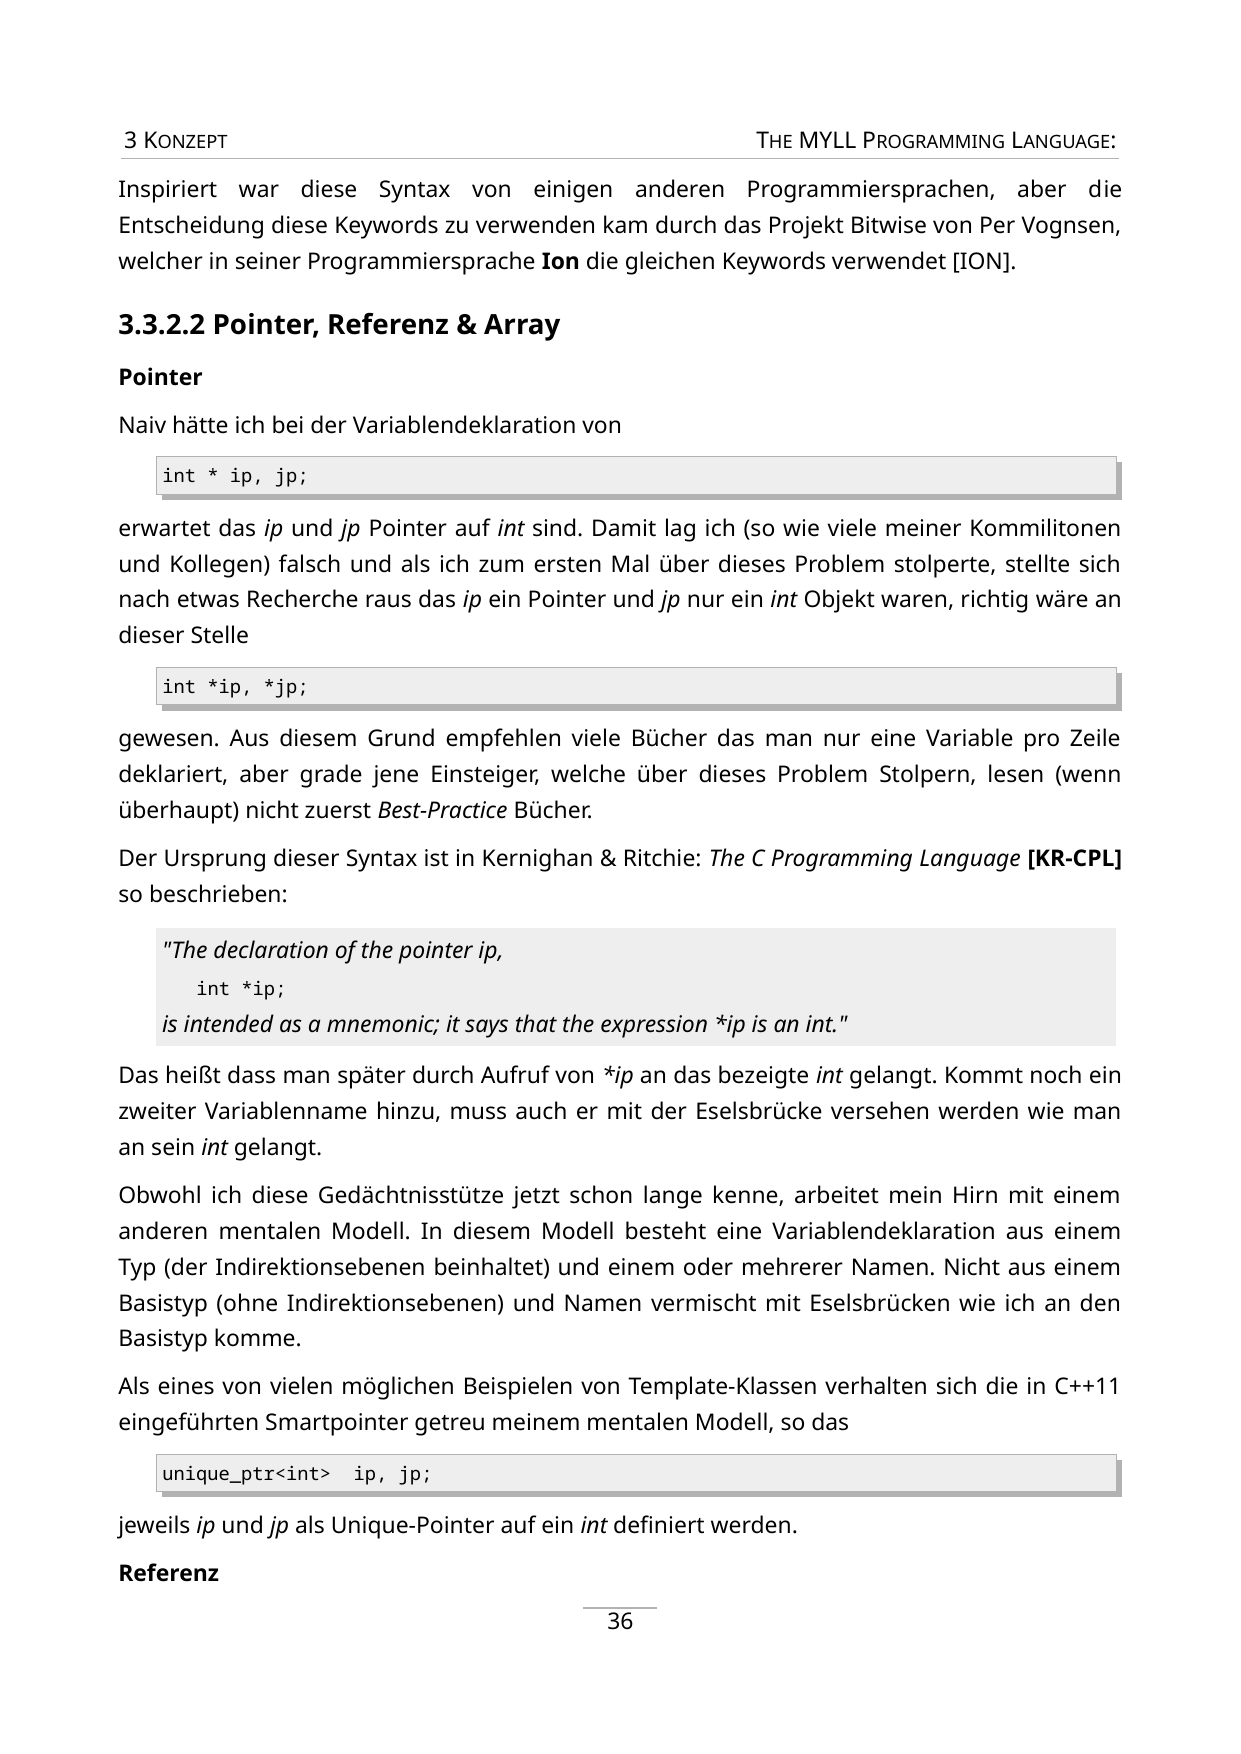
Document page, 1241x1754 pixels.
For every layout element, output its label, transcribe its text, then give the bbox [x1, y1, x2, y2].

text Naiv hätte ich bei der Variablendeklaration von [118, 408, 1122, 440]
text int *ip, *jp; [157, 668, 1116, 704]
text erwartet das ip und jp Pointer auf int sind. Damit lag ich (so wie viele meiner Kommilitonen und Kollegen) falsch und als ich zum ersten Mal über dieses Problem stolperte, stellte sich nach etwas Recherche raus das ip ein Pointer und jp nur ein int Objekt waren, richtig wäre an dieser Stelle [118, 512, 1122, 651]
text is intended as a mnemonic; it says that the expression *ip is an int." [156, 1002, 1116, 1046]
text Als eines von vielen möglichen Beispielen von Template-Klassen verhalten sich die in C++11 eingeführten Smartpointer getreu meinem mentalen Modell, so das [118, 1370, 1122, 1437]
text Das heißt dass man später durch Aufruf von *ip an das bezeigte int gelangt. Kommt noch ein zweiter Variablenname hinzu, muss auch er mit der Eselsbrücke versehen werden wie man an sein int gelangt. [118, 1059, 1122, 1162]
text jeweils ip und jp als Unique-Pointer auf ein int definiert werden. [118, 1509, 1122, 1540]
text Der Ursprung dieser Syntax ist in Kernighan & Ritchie: The C Programming Language [KR-CPL] so beschrieben: [118, 842, 1122, 909]
text Obwohl ich diese Gedächtnisstütze jetzt schon lange kenne, arbeitet mein Hirn mit einem anderen mentalen Modell. In diesem Modell besteht eine Variablendeklaration aus einem Typ (der Indirektionsebenen beinhaltet) und einem oder mehrerer Namen. Nicht aus einem Basistyp (ohne Indirektionsebenen) und Namen vermischt mit Eselsbrücken wie ich an den Basistyp komme. [118, 1179, 1122, 1354]
text Pointer [118, 361, 1122, 392]
text gewesen. Aus diesem Grund empfehlen viele Bücher das man nur eine Variable pro Zeile deklariert, aber grade jene Einsteiger, welche über dieses Problem Stolpern, lesen (wenn überhaupt) nicht zuerst Best-Practice Bücher. [118, 722, 1122, 826]
subtitle Pointer, Referenz & Array [118, 305, 1122, 343]
text Referenz [118, 1557, 1122, 1588]
text unique_ptr<int> ip, jp; [157, 1455, 1116, 1491]
text "The declaration of the pointer ip, [156, 928, 1116, 964]
text int *ip; [156, 964, 1116, 1002]
text int * ip, jp; [157, 457, 1116, 494]
text Inspiriert war diese Syntax von einigen anderen Programmiersprachen, aber die Entscheidung diese Keywords zu verwenden kam durch das Projekt Bitwise von Per Vognsen, welcher in seiner Programmiersprache Ion die gleichen Keywords verwendet [ION]. [118, 173, 1122, 276]
